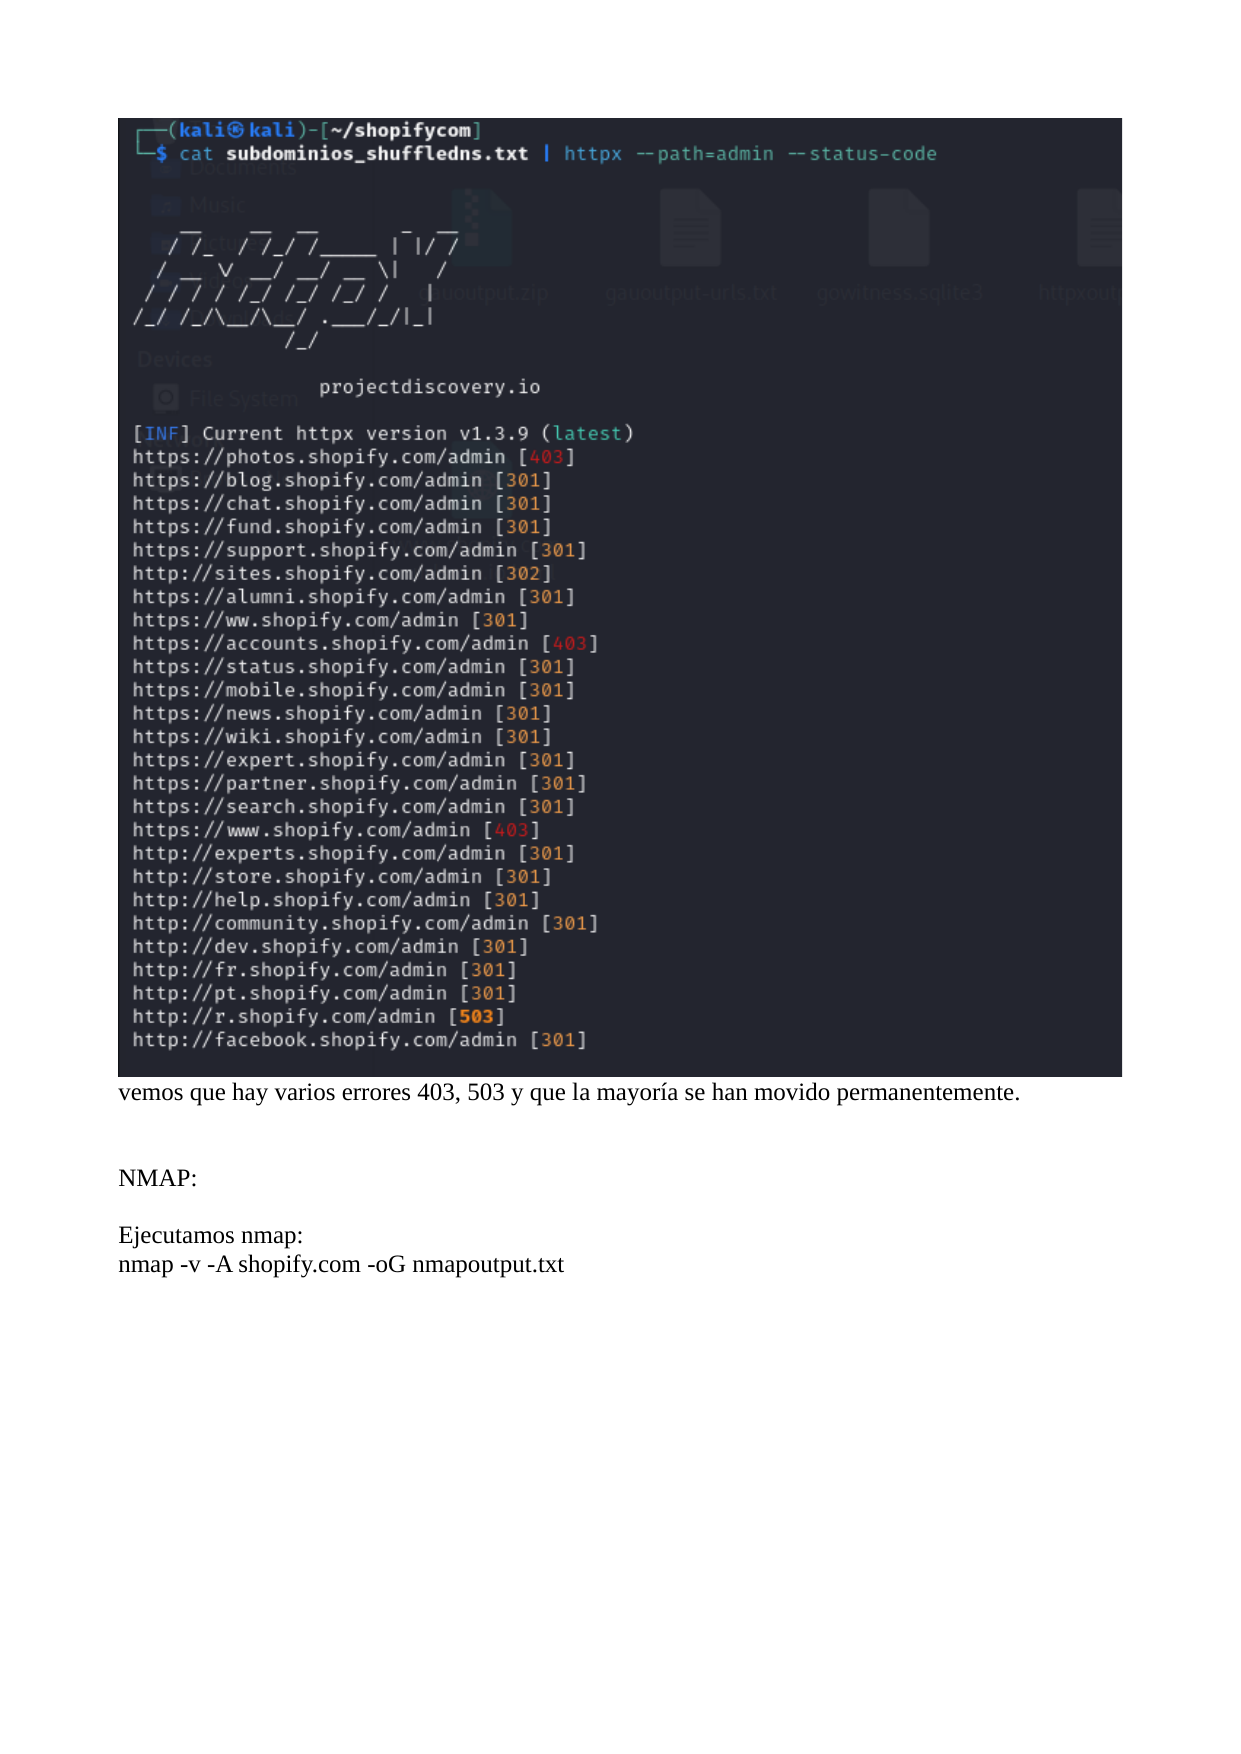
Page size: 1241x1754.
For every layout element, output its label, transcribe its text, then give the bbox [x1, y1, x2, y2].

text Ejecutamos nmap: [118, 1221, 1122, 1249]
text NMAP: [118, 1163, 1122, 1192]
text vemos que hay varios errores 403, 503 y que la mayoría se han movido permanentemente. [118, 1077, 1122, 1106]
text nmap -v -A shopify.com -oG nmapoutput.txt [118, 1249, 1122, 1278]
picture [118, 118, 1123, 1077]
